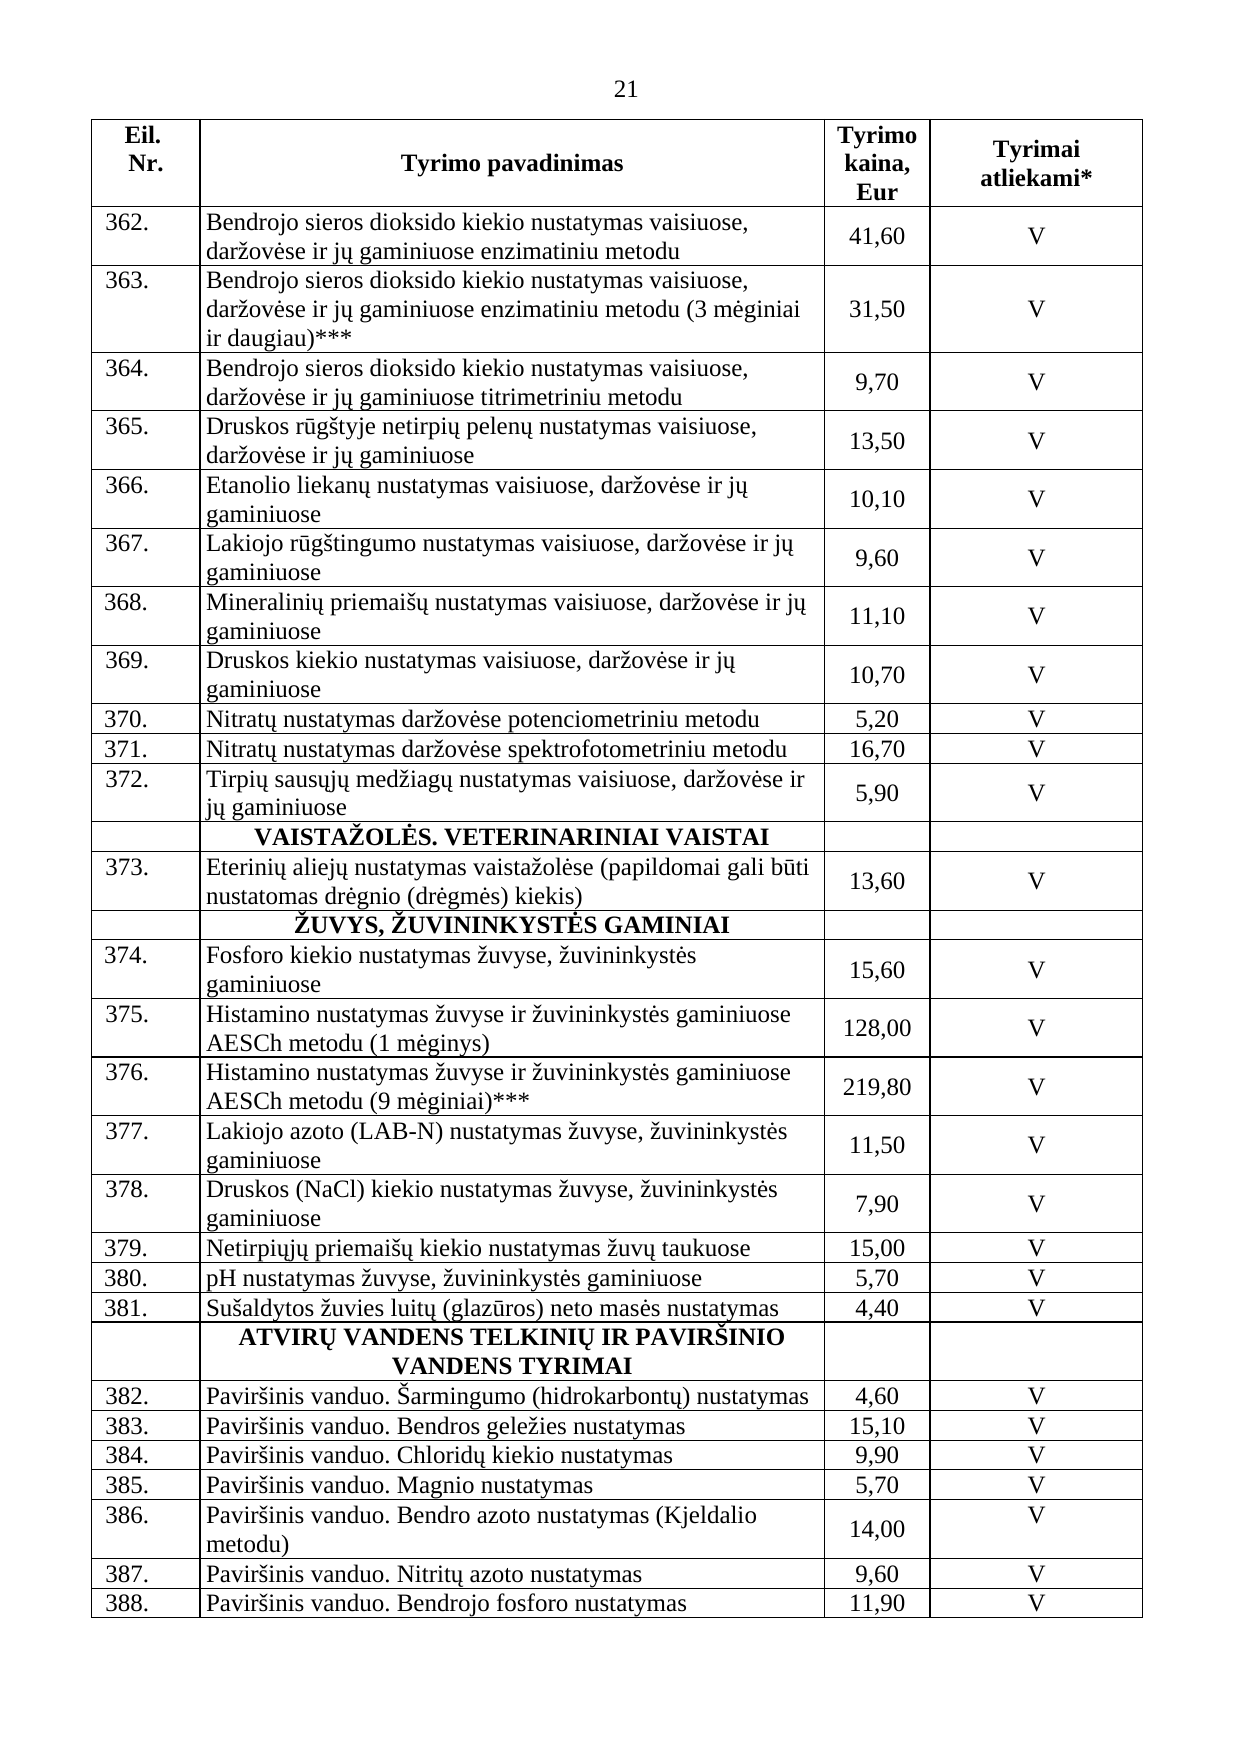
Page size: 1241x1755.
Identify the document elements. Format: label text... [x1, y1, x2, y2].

table_cell 368. [92, 587, 199, 644]
table_cell [825, 911, 929, 939]
table_cell Lakiojo azoto (LAB-N) nustatymas žuvyse, žuvininkystės gaminiuose [201, 1116, 824, 1173]
table_cell [931, 911, 1142, 939]
table_cell Paviršinis vanduo. Magnio nustatymas [201, 1470, 824, 1499]
table_cell V [931, 764, 1142, 821]
table_cell 5,20 [825, 704, 929, 733]
table_cell Druskos rūgštyje netirpių pelenų nustatymas vaisiuose, daržovėse ir jų gaminiuose [201, 411, 824, 469]
table_cell 16,70 [825, 734, 929, 763]
table_cell V [931, 587, 1142, 644]
table_cell V [931, 1411, 1142, 1439]
table_cell 376. [92, 1058, 199, 1115]
table_cell V [931, 353, 1142, 410]
table_cell Druskos (NaCl) kiekio nustatymas žuvyse, žuvininkystės gaminiuose [201, 1175, 824, 1232]
table_cell Nitratų nustatymas daržovėse potenciometriniu metodu [201, 704, 824, 733]
table_cell Tirpių sausųjų medžiagų nustatymas vaisiuose, daržovėse ir jų gaminiuose [201, 764, 824, 821]
table_cell V [931, 646, 1142, 703]
table_cell 380. [92, 1263, 199, 1292]
table_header Tyrimai atliekami* [931, 120, 1142, 206]
table_cell 385. [92, 1470, 199, 1499]
table_cell 371. [92, 734, 199, 763]
table_cell 388. [92, 1589, 199, 1617]
table_cell V [931, 1058, 1142, 1115]
table_cell 9,90 [825, 1441, 929, 1469]
table_cell [92, 911, 199, 939]
table_cell Fosforo kiekio nustatymas žuvyse, žuvininkystės gaminiuose [201, 940, 824, 998]
table_cell [931, 822, 1142, 851]
table_cell 11,10 [825, 587, 929, 644]
table_cell 9,60 [825, 1559, 929, 1587]
table_cell 369. [92, 646, 199, 703]
table_cell [92, 1323, 199, 1380]
table_cell 4,40 [825, 1293, 929, 1321]
table_cell 366. [92, 470, 199, 527]
table_cell 10,10 [825, 470, 929, 527]
table_cell Bendrojo sieros dioksido kiekio nustatymas vaisiuose, daržovėse ir jų gaminiuose enzimatiniu metodu (3 mėginiai ir daugiau)*** [201, 266, 824, 352]
table_cell Etanolio liekanų nustatymas vaisiuose, daržovėse ir jų gaminiuose [201, 470, 824, 527]
table_cell 384. [92, 1441, 199, 1469]
table_cell 5,70 [825, 1470, 929, 1499]
table_cell Paviršinis vanduo. Bendro azoto nustatymas (Kjeldalio metodu) [201, 1500, 824, 1558]
table_cell 365. [92, 411, 199, 469]
table_cell V [931, 1559, 1142, 1587]
table_cell 9,60 [825, 529, 929, 586]
table_cell 364. [92, 353, 199, 410]
table_cell Nitratų nustatymas daržovėse spektrofotometriniu metodu [201, 734, 824, 763]
table_cell V [931, 1175, 1142, 1232]
table_cell V [931, 1441, 1142, 1469]
table_cell V [931, 734, 1142, 763]
table_cell Histamino nustatymas žuvyse ir žuvininkystės gaminiuose AESCh metodu (1 mėginys) [201, 999, 824, 1056]
table_cell V [931, 1470, 1142, 1499]
table_cell V [931, 207, 1142, 264]
table_cell 11,90 [825, 1589, 929, 1617]
table_cell V [931, 1500, 1142, 1558]
table_cell VAISTAŽOLĖS. VETERINARINIAI VAISTAI [201, 822, 824, 851]
table_cell Histamino nustatymas žuvyse ir žuvininkystės gaminiuose AESCh metodu (9 mėginiai)*** [201, 1058, 824, 1115]
table_cell Sušaldytos žuvies luitų (glazūros) neto masės nustatymas [201, 1293, 824, 1321]
table_cell ATVIRŲ VANDENS TELKINIŲ IR PAVIRŠINIO VANDENS TYRIMAI [201, 1323, 824, 1380]
table_cell Bendrojo sieros dioksido kiekio nustatymas vaisiuose, daržovėse ir jų gaminiuose enzimatiniu metodu [201, 207, 824, 264]
table_cell 11,50 [825, 1116, 929, 1173]
table_cell V [931, 704, 1142, 733]
table_cell 379. [92, 1233, 199, 1262]
table_cell V [931, 1381, 1142, 1410]
table_header Eil. Nr. [92, 120, 199, 206]
table_cell Druskos kiekio nustatymas vaisiuose, daržovėse ir jų gaminiuose [201, 646, 824, 703]
table_cell 13,50 [825, 411, 929, 469]
table_cell 7,90 [825, 1175, 929, 1232]
table_cell 383. [92, 1411, 199, 1439]
table_cell 374. [92, 940, 199, 998]
table_cell Paviršinis vanduo. Nitritų azoto nustatymas [201, 1559, 824, 1587]
table_cell 15,60 [825, 940, 929, 998]
table_cell V [931, 1233, 1142, 1262]
table_cell 378. [92, 1175, 199, 1232]
table_cell 370. [92, 704, 199, 733]
table_cell 10,70 [825, 646, 929, 703]
table_cell 41,60 [825, 207, 929, 264]
table_cell 363. [92, 266, 199, 352]
table_cell V [931, 1263, 1142, 1292]
table_cell 386. [92, 1500, 199, 1558]
table_cell V [931, 1293, 1142, 1321]
table_cell 375. [92, 999, 199, 1056]
table_cell 219,80 [825, 1058, 929, 1115]
table_cell V [931, 411, 1142, 469]
table_cell ŽUVYS, ŽuvININKYSTĖS GAMINIAI [201, 911, 824, 939]
table_cell V [931, 529, 1142, 586]
table_cell V [931, 940, 1142, 998]
table_cell [931, 1323, 1142, 1380]
table_cell V [931, 852, 1142, 909]
table_cell 128,00 [825, 999, 929, 1056]
table_cell [92, 822, 199, 851]
table_cell Paviršinis vanduo. Chloridų kiekio nustatymas [201, 1441, 824, 1469]
table_cell V [931, 999, 1142, 1056]
table_cell Lakiojo rūgštingumo nustatymas vaisiuose, daržovėse ir jų gaminiuose [201, 529, 824, 586]
table_header Tyrimo kaina, Eur [825, 120, 929, 206]
table_cell 381. [92, 1293, 199, 1321]
table_cell Paviršinis vanduo. Bendrojo fosforo nustatymas [201, 1589, 824, 1617]
table_cell V [931, 1116, 1142, 1173]
table_cell 362. [92, 207, 199, 264]
table_cell Mineralinių priemaišų nustatymas vaisiuose, daržovėse ir jų gaminiuose [201, 587, 824, 644]
table_cell [825, 822, 929, 851]
table_header Tyrimo pavadinimas [201, 120, 824, 206]
table_cell 9,70 [825, 353, 929, 410]
table_cell Bendrojo sieros dioksido kiekio nustatymas vaisiuose, daržovėse ir jų gaminiuose titrimetriniu metodu [201, 353, 824, 410]
table_cell V [931, 1589, 1142, 1617]
table_cell 31,50 [825, 266, 929, 352]
table_cell 382. [92, 1381, 199, 1410]
table_cell Netirpiųjų priemaišų kiekio nustatymas žuvų taukuose [201, 1233, 824, 1262]
table_cell V [931, 266, 1142, 352]
table_cell 14,00 [825, 1500, 929, 1558]
table_cell Paviršinis vanduo. Bendros geležies nustatymas [201, 1411, 824, 1439]
table_cell [825, 1323, 929, 1380]
table_cell 373. [92, 852, 199, 909]
table_cell 387. [92, 1559, 199, 1587]
table_cell Paviršinis vanduo. Šarmingumo (hidrokarbontų) nustatymas [201, 1381, 824, 1410]
table_cell Eterinių aliejų nustatymas vaistažolėse (papildomai gali būti nustatomas drėgnio (drėgmės) kiekis) [201, 852, 824, 909]
table_cell 367. [92, 529, 199, 586]
table_cell 15,10 [825, 1411, 929, 1439]
table_cell pH nustatymas žuvyse, žuvininkystės gaminiuose [201, 1263, 824, 1292]
table_cell 372. [92, 764, 199, 821]
table_cell 15,00 [825, 1233, 929, 1262]
table_cell 4,60 [825, 1381, 929, 1410]
table_cell 13,60 [825, 852, 929, 909]
table_cell 5,70 [825, 1263, 929, 1292]
table_cell 5,90 [825, 764, 929, 821]
table_cell 377. [92, 1116, 199, 1173]
table_cell V [931, 470, 1142, 527]
